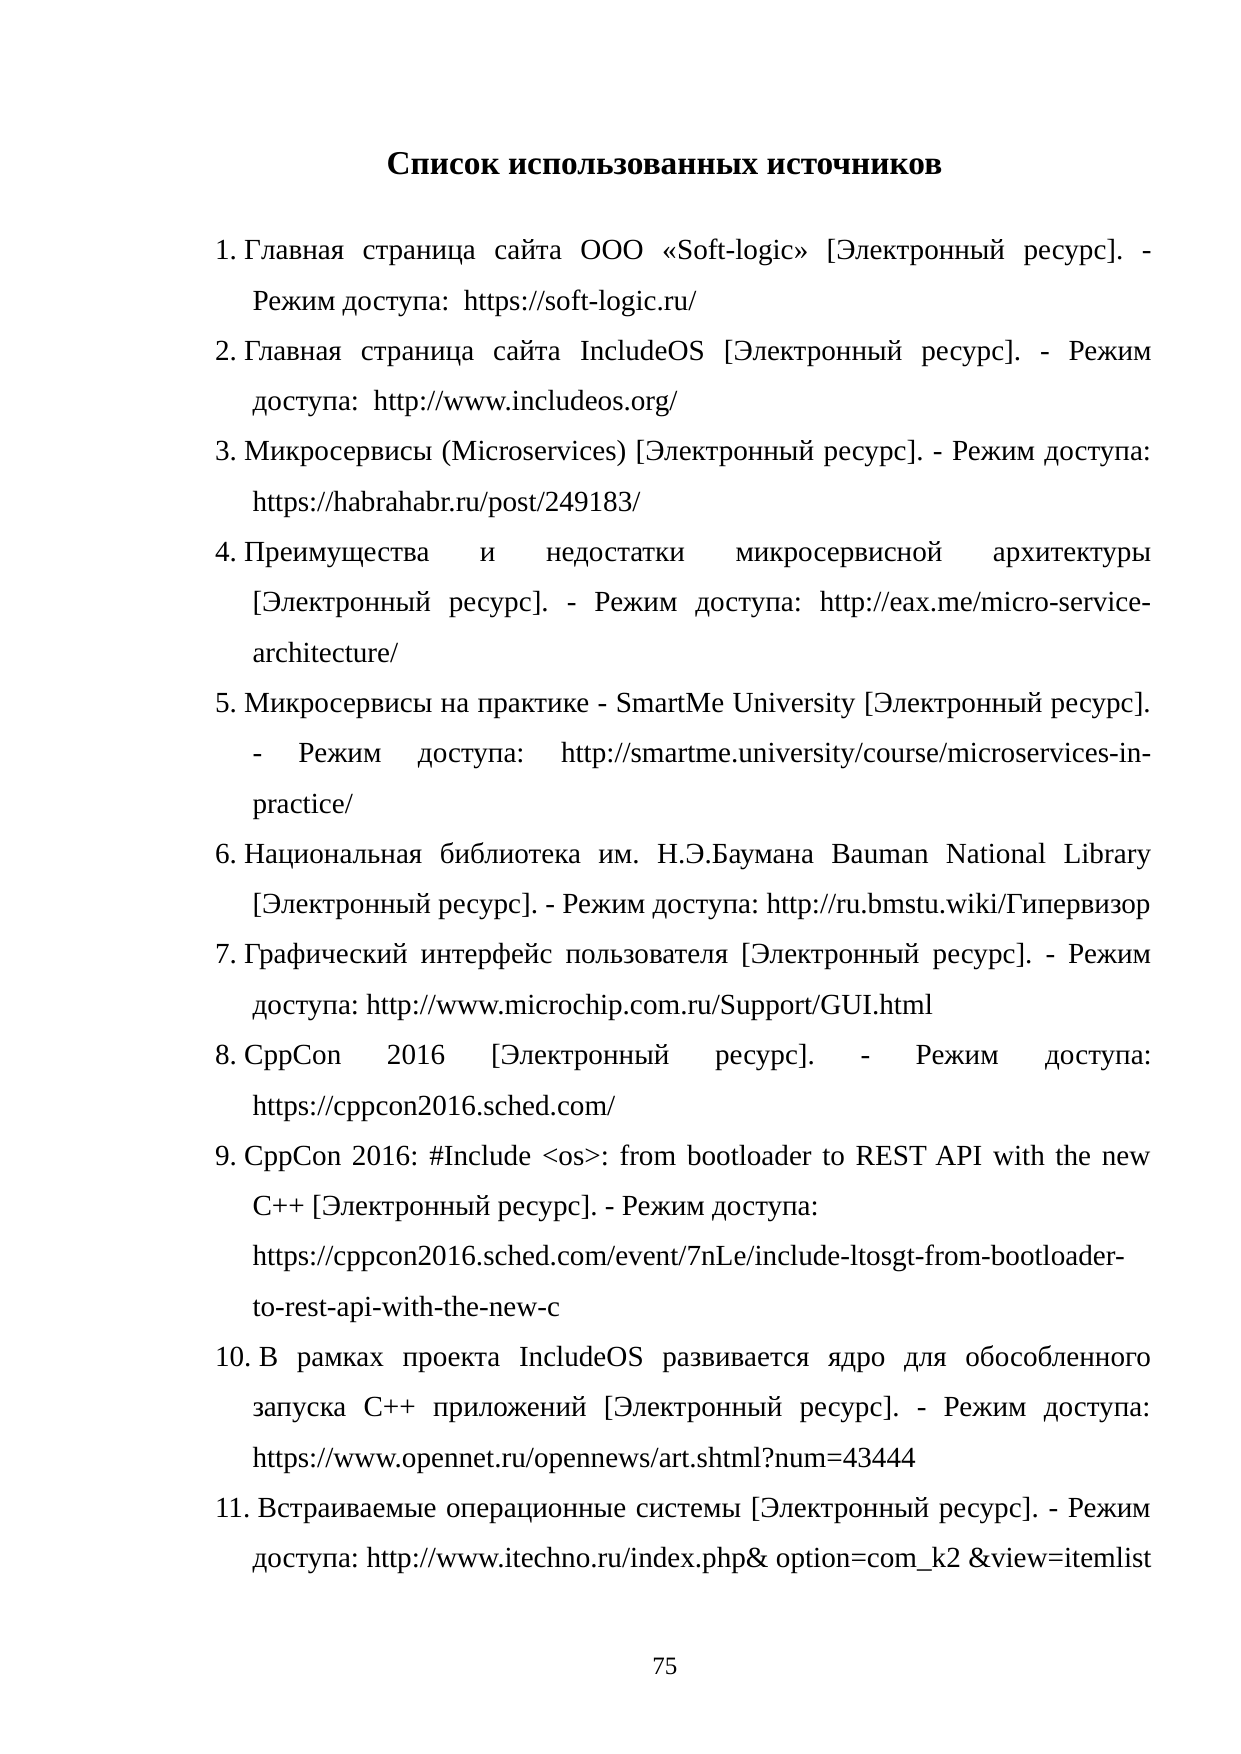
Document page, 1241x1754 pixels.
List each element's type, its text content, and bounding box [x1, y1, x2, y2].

list Микросервисы (Microservices) [Электронный ресурс]. - Режим доступа: https://habrahabr.ru/post/249183/ [215, 433, 1152, 517]
subtitle Список использованных источников [177, 143, 1152, 181]
list Главная страница сайта ООО «Soft-logic» [Электронный ресурс]. - Режим доступа: https://soft-logic.ru/ [215, 232, 1152, 316]
list Главная страница сайта IncludeOS [Электронный ресурс]. - Режим доступа: http://www.includeos.org/ [215, 333, 1152, 417]
list CppCon 2016: #Include <os>: from bootloader to REST API with the new C++ [Электронный ресурс]. - Режим доступа: https://cppcon2016.sched.com/event/7nLe/include-ltosgt-from-bootloader-to-rest-api-with-the-new-c [215, 1138, 1152, 1322]
list Национальная библиотека им. Н.Э.Баумана Bauman National Library [Электронный ресурс]. - Режим доступа: http://ru.bmstu.wiki/Гипервизор [215, 836, 1152, 920]
list Графический интерфейс пользователя [Электронный ресурс]. - Режим доступа: http://www.microchip.com.ru/Support/GUI.html [215, 937, 1152, 1021]
list CppCon 2016 [Электронный ресурс]. - Режим доступа: https://cppcon2016.sched.com/ [215, 1037, 1152, 1121]
list Встраиваемые операционные системы [Электронный ресурс]. - Режим доступа: http://www.itechno.ru/index.php& option=com_k2 &view=itemlist [215, 1490, 1152, 1574]
list Микросервисы на практике - SmartMe University [Электронный ресурс]. - Режим доступа: http://smartme.university/course/microservices-in-practice/ [215, 685, 1152, 819]
list Преимущества и недостатки микросервисной архитектуры [Электронный ресурс]. - Режим доступа: http://eax.me/micro-service-architecture/ [215, 534, 1152, 668]
list В рамках проекта IncludeOS развивается ядро для обособленного запуска C++ приложений [Электронный ресурс]. - Режим доступа: https://www.opennet.ru/opennews/art.shtml?num=43444 [215, 1339, 1152, 1473]
